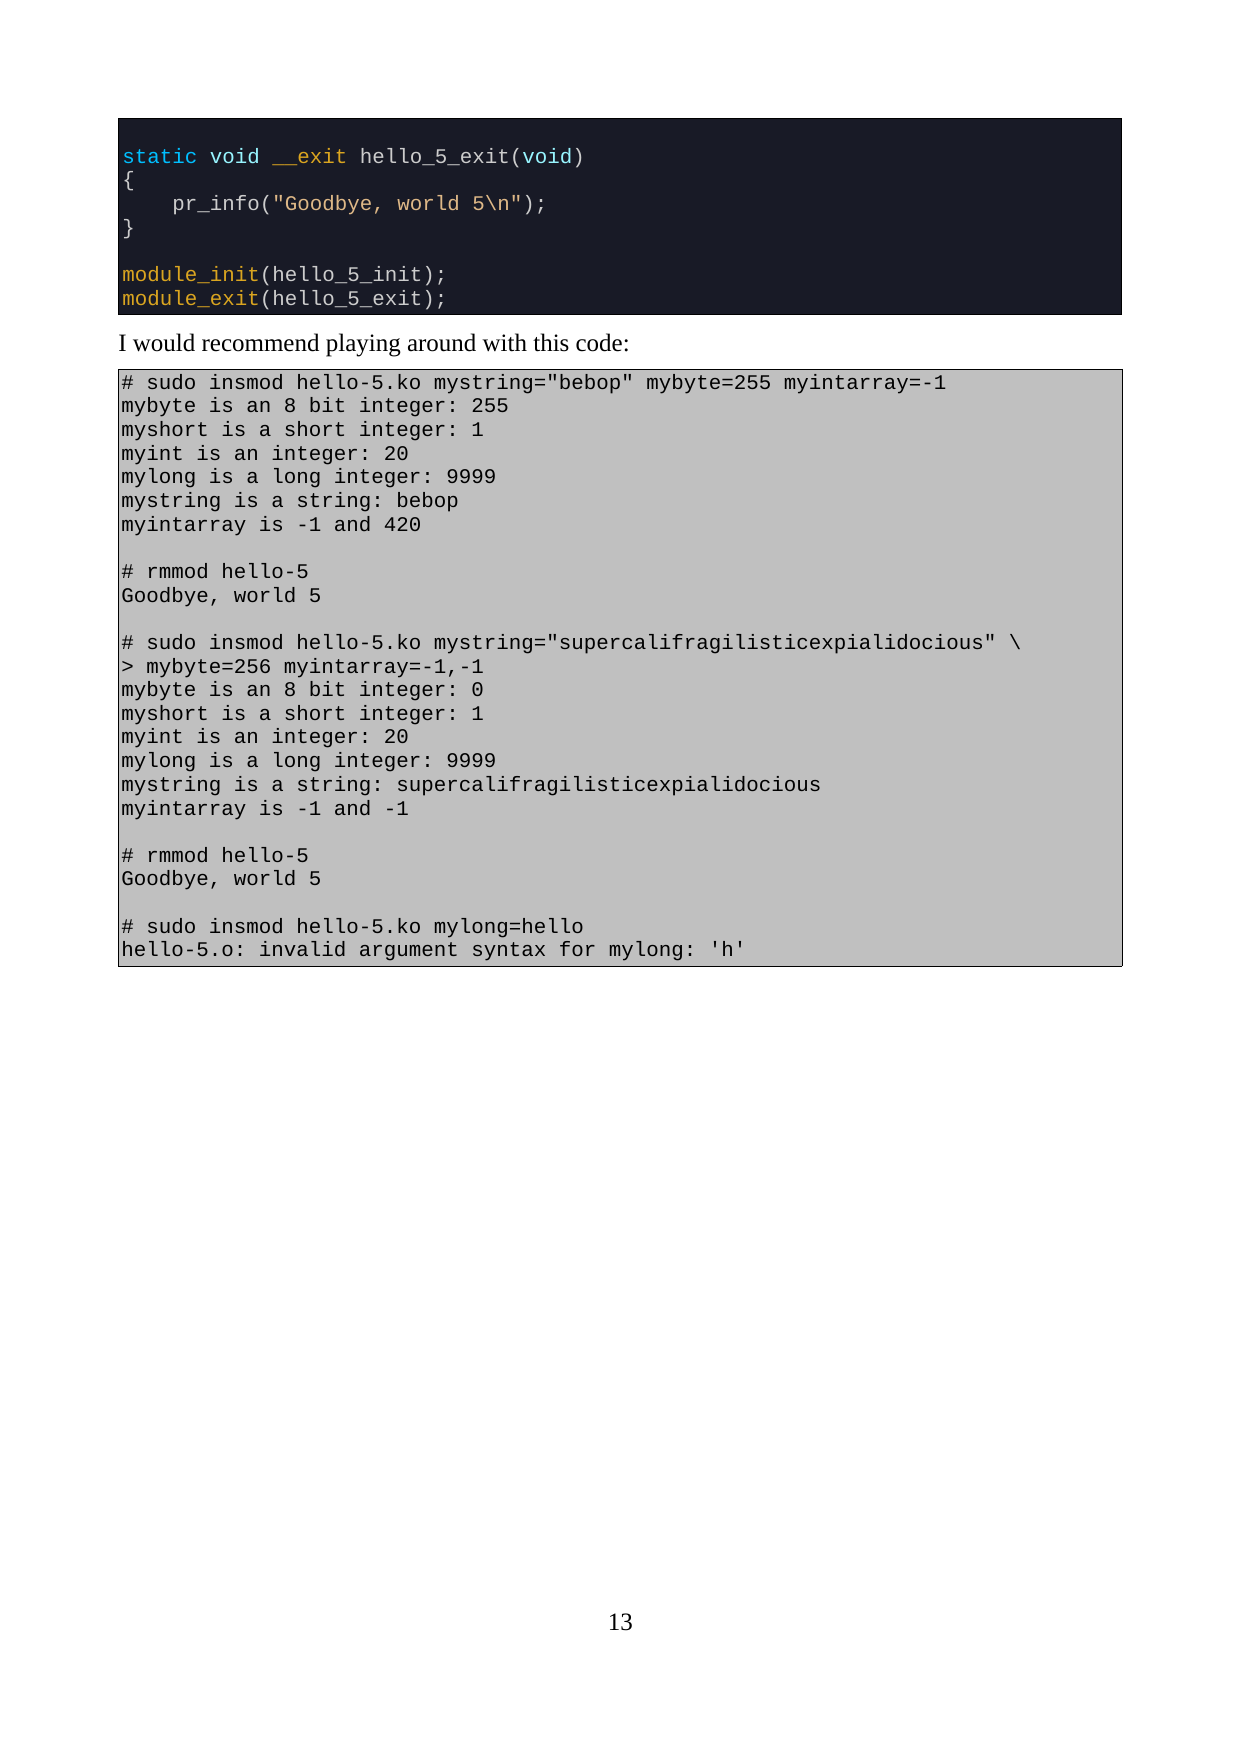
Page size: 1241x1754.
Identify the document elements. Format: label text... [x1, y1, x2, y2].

text module_exit(hello_5_exit); [119, 284, 1121, 314]
text I would recommend playing around with this code: [118, 328, 1122, 356]
text # sudo insmod hello-5.ko mylong=hello [119, 913, 1122, 936]
text mystring is a string: bebop [119, 487, 1122, 511]
text mybyte is an 8 bit integer: 0 [119, 676, 1122, 700]
text myintarray is -1 and -1 [119, 794, 1122, 818]
text module_init(hello_5_init); [119, 260, 1121, 284]
text myshort is a short integer: 1 [119, 700, 1122, 723]
text myintarray is -1 and 420 [119, 511, 1122, 534]
text # sudo insmod hello-5.ko mystring="bebop" mybyte=255 myintarray=-1 [119, 370, 1122, 392]
text mybyte is an 8 bit integer: 255 [119, 392, 1122, 416]
text # sudo insmod hello-5.ko mystring="supercalifragilisticexpialidocious" \ [119, 629, 1122, 653]
text Goodbye, world 5 [119, 865, 1122, 889]
text { [119, 165, 1121, 189]
text mylong is a long integer: 9999 [119, 747, 1122, 771]
text Goodbye, world 5 [119, 582, 1122, 605]
text # rmmod hello-5 [119, 558, 1122, 582]
text } [119, 213, 1121, 236]
text static void __exit hello_5_exit(void) [119, 142, 1121, 165]
text myint is an integer: 20 [119, 440, 1122, 463]
text myshort is a short integer: 1 [119, 416, 1122, 440]
text mystring is a string: supercalifragilisticexpialidocious [119, 771, 1122, 794]
text > mybyte=256 myintarray=-1,-1 [119, 653, 1122, 676]
text # rmmod hello-5 [119, 842, 1122, 865]
text pr_info("Goodbye, world 5\n"); [119, 189, 1121, 213]
text myint is an integer: 20 [119, 723, 1122, 747]
text hello-5.o: invalid argument syntax for mylong: 'h' [119, 936, 1122, 966]
text mylong is a long integer: 9999 [119, 463, 1122, 487]
